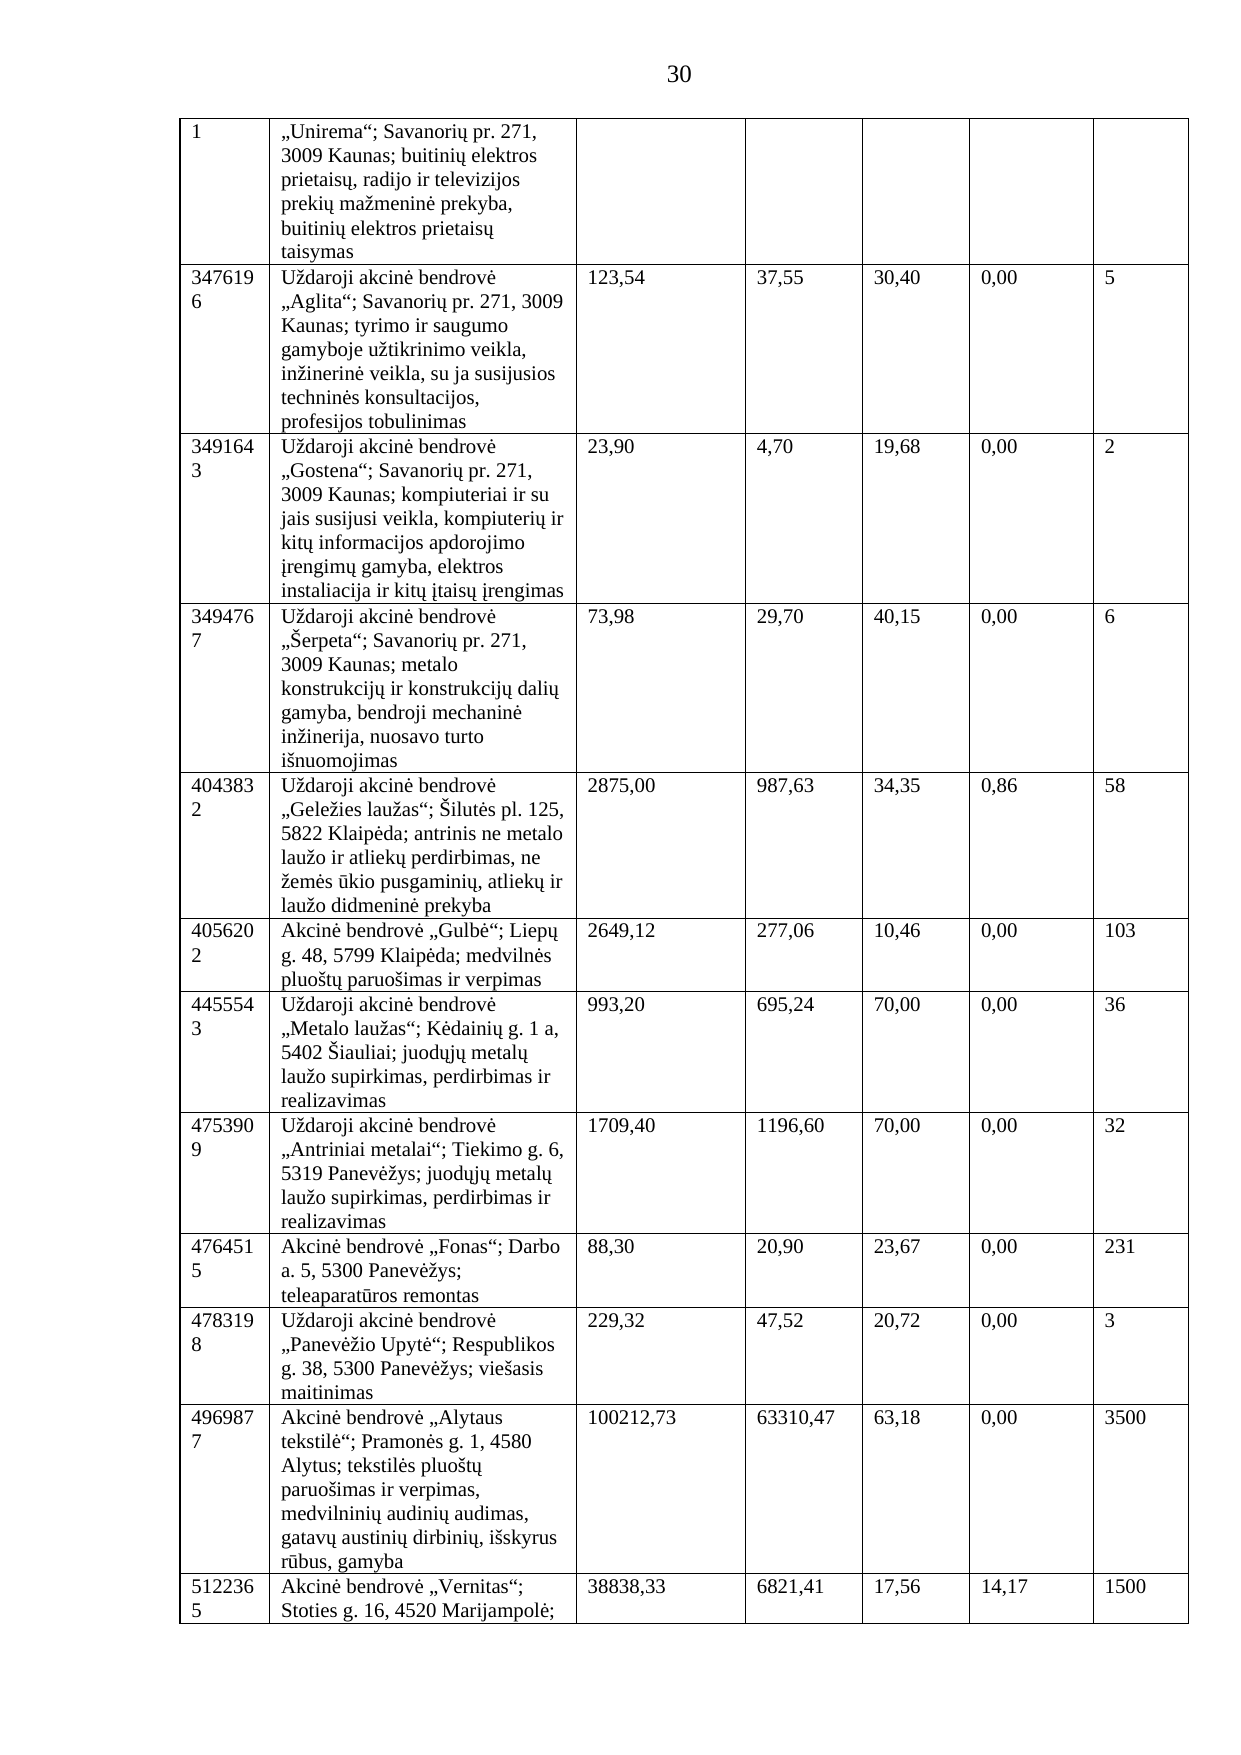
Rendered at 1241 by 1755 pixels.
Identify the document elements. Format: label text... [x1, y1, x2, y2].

table_cell 993,20 [577, 992, 745, 1112]
table_cell Uždaroji akcinė bendrovė „Gostena“; Savanorių pr. 271, 3009 Kaunas; kompiuteriai ir su jais susijusi veikla, kompiuterių ir kitų informacijos apdorojimo įrengimų gamyba, elektros instaliacija ir kitų įtaisų įrengimas [270, 434, 576, 602]
table_cell Uždaroji akcinė bendrovė „Panevėžio Upytė“; Respublikos g. 38, 5300 Panevėžys; viešasis maitinimas [270, 1308, 576, 1404]
table_cell 4764515 [181, 1234, 269, 1307]
table_cell Uždaroji akcinė bendrovė „Aglita“; Savanorių pr. 271, 3009 Kaunas; tyrimo ir saugumo gamyboje užtikrinimo veikla, inžinerinė veikla, su ja susijusios techninės konsultacijos, profesijos tobulinimas [270, 265, 576, 433]
table_cell 23,67 [863, 1234, 969, 1307]
table_cell Akcinė bendrovė „Vernitas“; Stoties g. 16, 4520 Marijampolė; [270, 1574, 576, 1622]
table_cell 103 [1094, 919, 1188, 991]
table_cell 29,70 [746, 604, 862, 772]
table_cell 40,15 [863, 604, 969, 772]
table_cell 10,46 [863, 919, 969, 991]
table_cell 277,06 [746, 919, 862, 991]
table_cell [1189, 1307, 1198, 1404]
table_cell Uždaroji akcinė bendrovė „Geležies laužas“; Šilutės pl. 125, 5822 Klaipėda; antrinis ne metalo laužo ir atliekų perdirbimas, ne žemės ūkio pusgaminių, atliekų ir laužo didmeninė prekyba [270, 773, 576, 917]
table_cell 36 [1094, 992, 1188, 1112]
table_cell 0,00 [970, 1113, 1093, 1233]
table_cell 229,32 [577, 1308, 745, 1404]
table_cell 100212,73 [577, 1405, 745, 1573]
table_cell [1189, 1573, 1198, 1622]
table_cell 0,00 [970, 1234, 1093, 1307]
table_cell 4783198 [181, 1308, 269, 1404]
table_cell Akcinė bendrovė „Gulbė“; Liepų g. 48, 5799 Klaipėda; medvilnės pluoštų paruošimas ir verpimas [270, 919, 576, 991]
table_cell Akcinė bendrovė „Fonas“; Darbo a. 5, 5300 Panevėžys; teleaparatūros remontas [270, 1234, 576, 1307]
table_cell 2 [1094, 434, 1188, 602]
table_cell 1 [181, 119, 269, 263]
table_cell Uždaroji akcinė bendrovė „Antriniai metalai“; Tiekimo g. 6, 5319 Panevėžys; juodųjų metalų laužo supirkimas, perdirbimas ir realizavimas [270, 1113, 576, 1233]
table_cell 4753909 [181, 1113, 269, 1233]
table_cell [1189, 118, 1198, 263]
table_cell 0,86 [970, 773, 1093, 917]
table_cell 38838,33 [577, 1574, 745, 1622]
table_cell [1189, 433, 1198, 602]
table_cell 17,56 [863, 1574, 969, 1622]
table_cell 63310,47 [746, 1405, 862, 1573]
table_cell 0,00 [970, 265, 1093, 433]
table_cell 4455543 [181, 992, 269, 1112]
table_cell 0,00 [970, 1405, 1093, 1573]
table_cell [1189, 1112, 1198, 1233]
table_cell Uždaroji akcinė bendrovė „Metalo laužas“; Kėdainių g. 1 a, 5402 Šiauliai; juodųjų metalų laužo supirkimas, perdirbimas ir realizavimas [270, 992, 576, 1112]
table_cell 4,70 [746, 434, 862, 602]
table_cell 3476196 [181, 265, 269, 433]
table_cell 0,00 [970, 992, 1093, 1112]
table_cell 5122365 [181, 1574, 269, 1622]
table_cell [1189, 1404, 1198, 1573]
table_cell [970, 119, 1093, 263]
table_cell 30,40 [863, 265, 969, 433]
table_cell 0,00 [970, 1308, 1093, 1404]
table_cell 1709,40 [577, 1113, 745, 1233]
table_cell [1094, 119, 1188, 263]
table_cell 6821,41 [746, 1574, 862, 1622]
table_cell 20,90 [746, 1234, 862, 1307]
table_cell [746, 119, 862, 263]
table_cell [577, 119, 745, 263]
table_cell Akcinė bendrovė „Alytaus tekstilė“; Pramonės g. 1, 4580 Alytus; tekstilės pluoštų paruošimas ir verpimas, medvilninių audinių audimas, gatavų austinių dirbinių, išskyrus rūbus, gamyba [270, 1405, 576, 1573]
table_cell „Unirema“; Savanorių pr. 271, 3009 Kaunas; buitinių elektros prietaisų, radijo ir televizijos prekių mažmeninė prekyba, buitinių elektros prietaisų taisymas [270, 119, 576, 263]
table_cell 3494767 [181, 604, 269, 772]
table_cell 70,00 [863, 1113, 969, 1233]
table_cell 23,90 [577, 434, 745, 602]
table_cell 1196,60 [746, 1113, 862, 1233]
table_cell 32 [1094, 1113, 1188, 1233]
table_cell 0,00 [970, 919, 1093, 991]
table_cell 987,63 [746, 773, 862, 917]
table_cell [1189, 603, 1198, 772]
table_cell [1189, 991, 1198, 1112]
table_cell [1189, 772, 1198, 917]
table_cell 1500 [1094, 1574, 1188, 1622]
table_cell 88,30 [577, 1234, 745, 1307]
table_cell 2875,00 [577, 773, 745, 917]
table_cell 5 [1094, 265, 1188, 433]
table_cell 73,98 [577, 604, 745, 772]
table_cell 47,52 [746, 1308, 862, 1404]
table_cell 63,18 [863, 1405, 969, 1573]
table_cell [1189, 1233, 1198, 1307]
table_cell 4969877 [181, 1405, 269, 1573]
table_cell 14,17 [970, 1574, 1093, 1622]
table_cell [1189, 264, 1198, 433]
table_cell 70,00 [863, 992, 969, 1112]
table_cell 0,00 [970, 604, 1093, 772]
table_cell [863, 119, 969, 263]
table_cell 695,24 [746, 992, 862, 1112]
table_cell 3491643 [181, 434, 269, 602]
table_cell [1189, 918, 1198, 991]
table_cell 19,68 [863, 434, 969, 602]
table_cell 2649,12 [577, 919, 745, 991]
table_cell 6 [1094, 604, 1188, 772]
table_cell 34,35 [863, 773, 969, 917]
table_cell 123,54 [577, 265, 745, 433]
table_cell 37,55 [746, 265, 862, 433]
table_cell 3500 [1094, 1405, 1188, 1573]
table_cell 58 [1094, 773, 1188, 917]
table_cell 20,72 [863, 1308, 969, 1404]
table_cell 4043832 [181, 773, 269, 917]
table_cell 3 [1094, 1308, 1188, 1404]
table_cell 0,00 [970, 434, 1093, 602]
table_cell Uždaroji akcinė bendrovė „Šerpeta“; Savanorių pr. 271, 3009 Kaunas; metalo konstrukcijų ir konstrukcijų dalių gamyba, bendroji mechaninė inžinerija, nuosavo turto išnuomojimas [270, 604, 576, 772]
table_cell 4056202 [181, 919, 269, 991]
table_cell 231 [1094, 1234, 1188, 1307]
